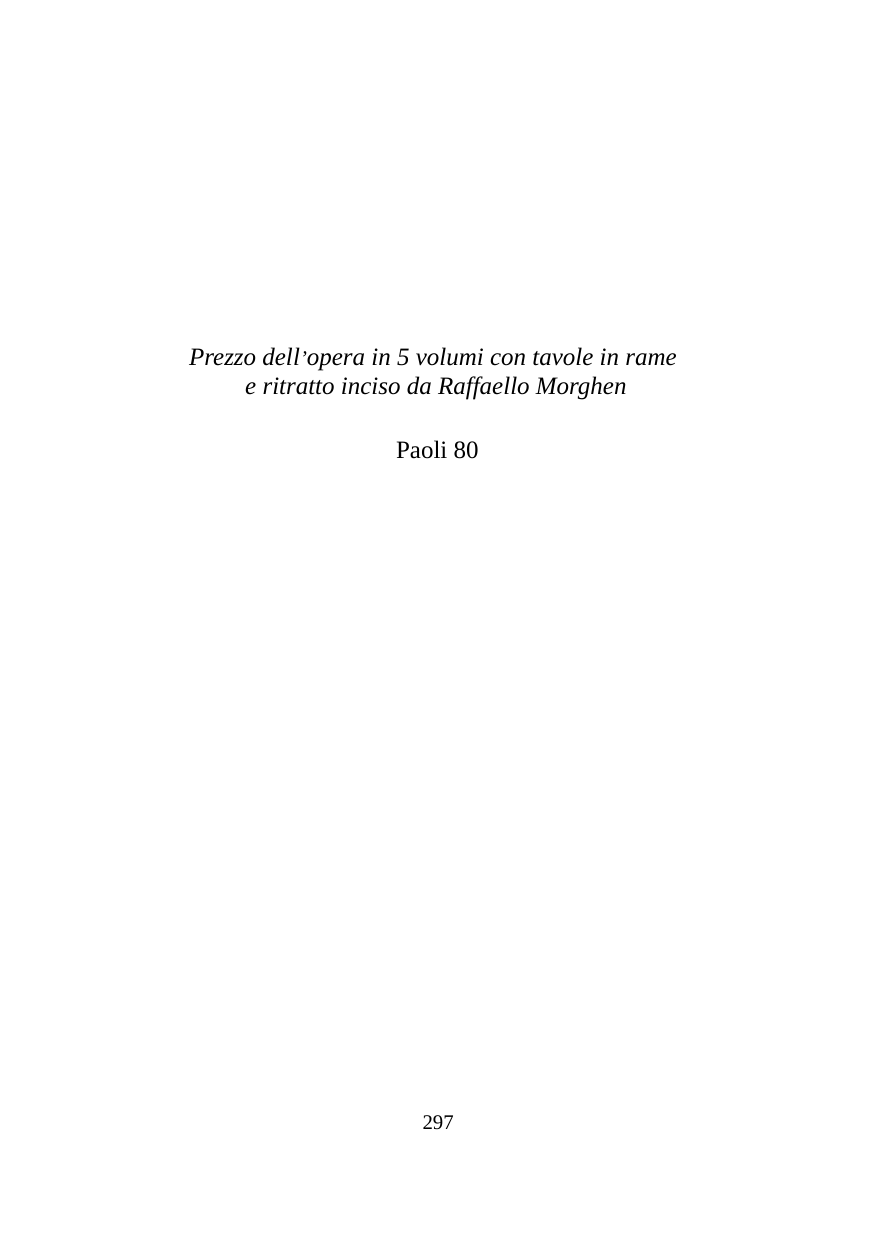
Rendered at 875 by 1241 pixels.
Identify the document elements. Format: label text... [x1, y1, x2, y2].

text Paoli 80 [106, 435, 768, 464]
text e ritratto inciso da Raffaello Morghen [106, 371, 768, 400]
text Prezzo dell’opera in 5 volumi con tavole in rame [106, 342, 768, 371]
